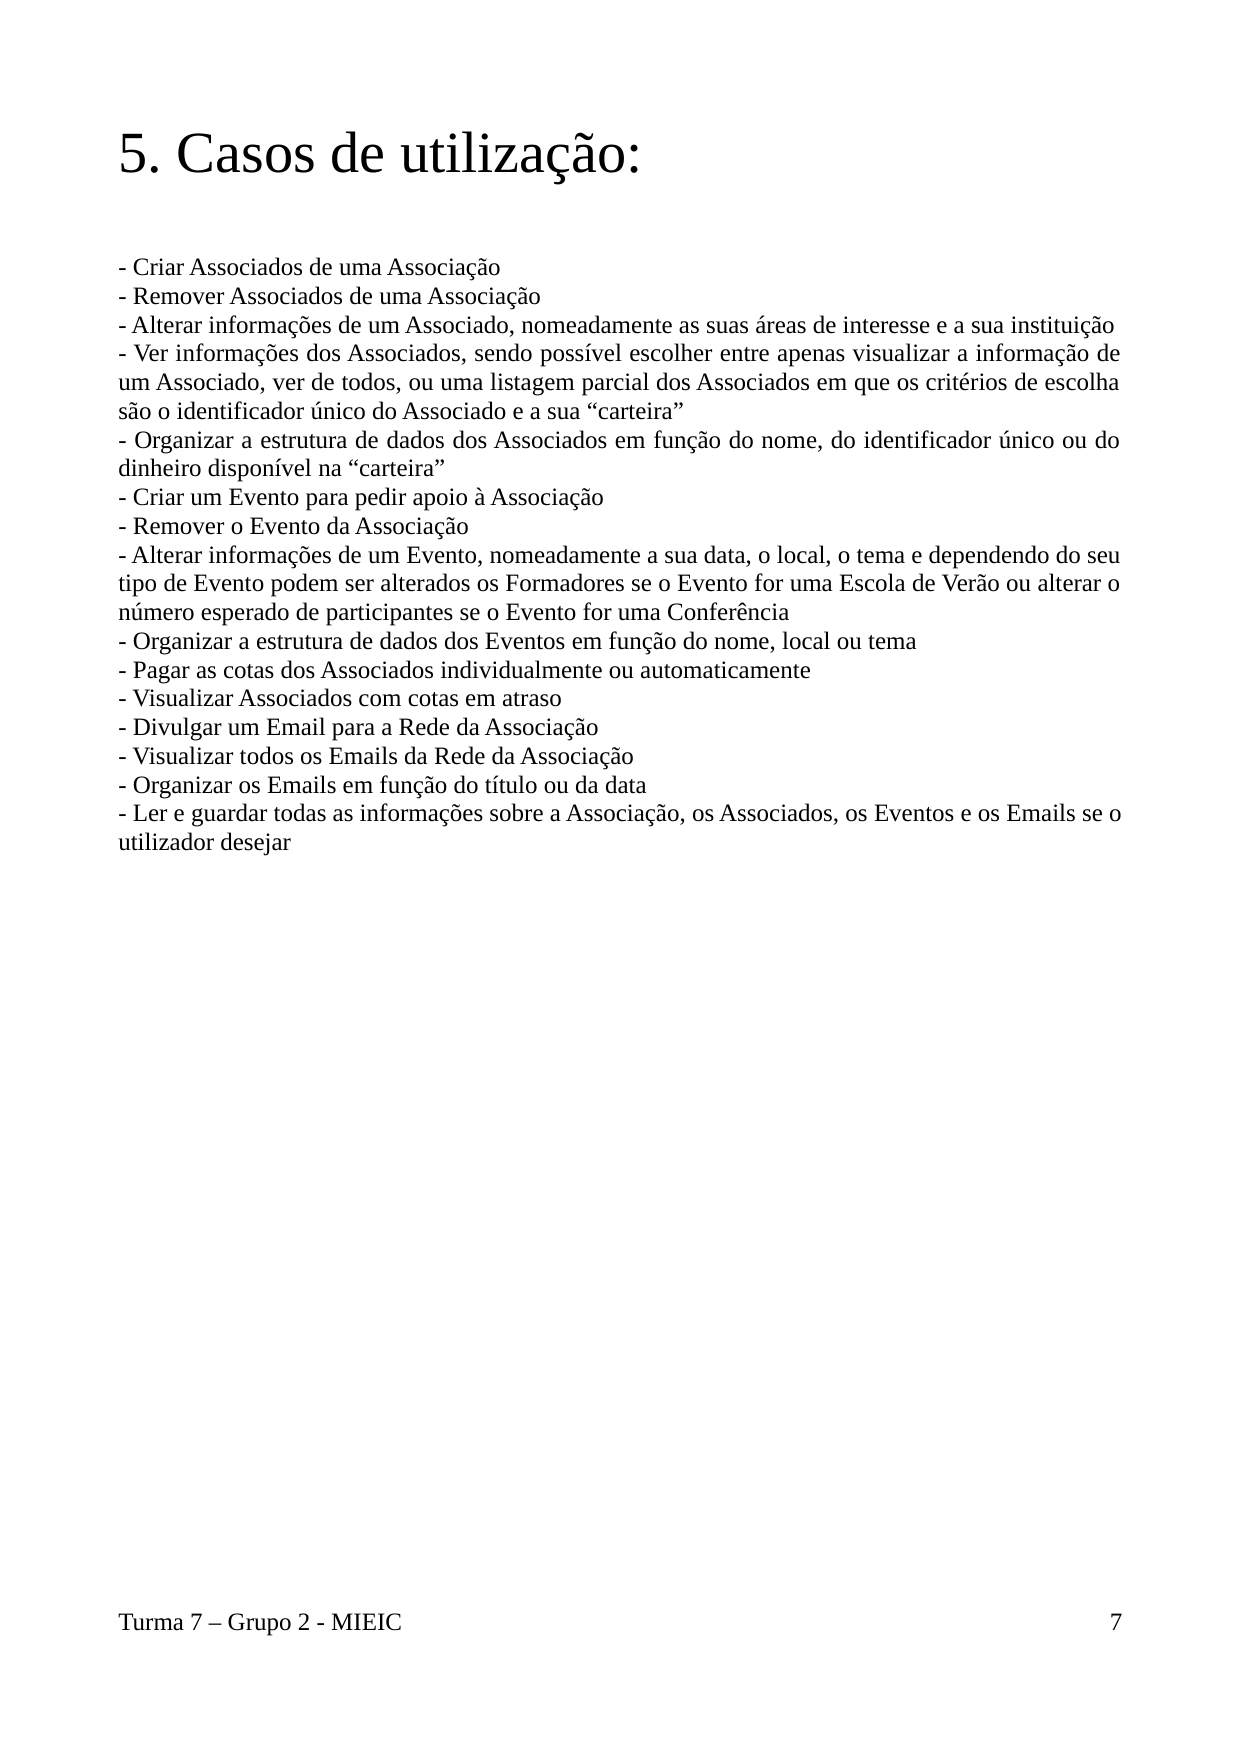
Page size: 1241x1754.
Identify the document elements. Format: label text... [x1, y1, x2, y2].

text - Visualizar todos os Emails da Rede da Associação [118, 741, 1122, 770]
text 5. Casos de utilização: [118, 118, 1122, 185]
text - Organizar a estrutura de dados dos Associados em função do nome, do identificador único ou do dinheiro disponível na “carteira” [118, 425, 1122, 482]
text - Remover Associados de uma Associação [118, 281, 1122, 310]
text - Organizar os Emails em função do título ou da data [118, 770, 1122, 798]
text - Visualizar Associados com cotas em atraso [118, 683, 1122, 712]
text - Ver informações dos Associados, sendo possível escolher entre apenas visualizar a informação de um Associado, ver de todos, ou uma listagem parcial dos Associados em que os critérios de escolha são o identificador único do Associado e a sua “carteira” [118, 338, 1122, 425]
text - Criar um Evento para pedir apoio à Associação [118, 482, 1122, 511]
text - Alterar informações de um Evento, nomeadamente a sua data, o local, o tema e dependendo do seu tipo de Evento podem ser alterados os Formadores se o Evento for uma Escola de Verão ou alterar o número esperado de participantes se o Evento for uma Conferência [118, 540, 1122, 626]
text - Criar Associados de uma Associação [118, 252, 1122, 281]
text - Organizar a estrutura de dados dos Eventos em função do nome, local ou tema [118, 626, 1122, 655]
text - Pagar as cotas dos Associados individualmente ou automaticamente [118, 655, 1122, 683]
text - Divulgar um Email para a Rede da Associação [118, 712, 1122, 741]
text - Ler e guardar todas as informações sobre a Associação, os Associados, os Eventos e os Emails se o utilizador desejar [118, 798, 1122, 856]
text - Alterar informações de um Associado, nomeadamente as suas áreas de interesse e a sua instituição [118, 310, 1122, 338]
text - Remover o Evento da Associação [118, 511, 1122, 540]
